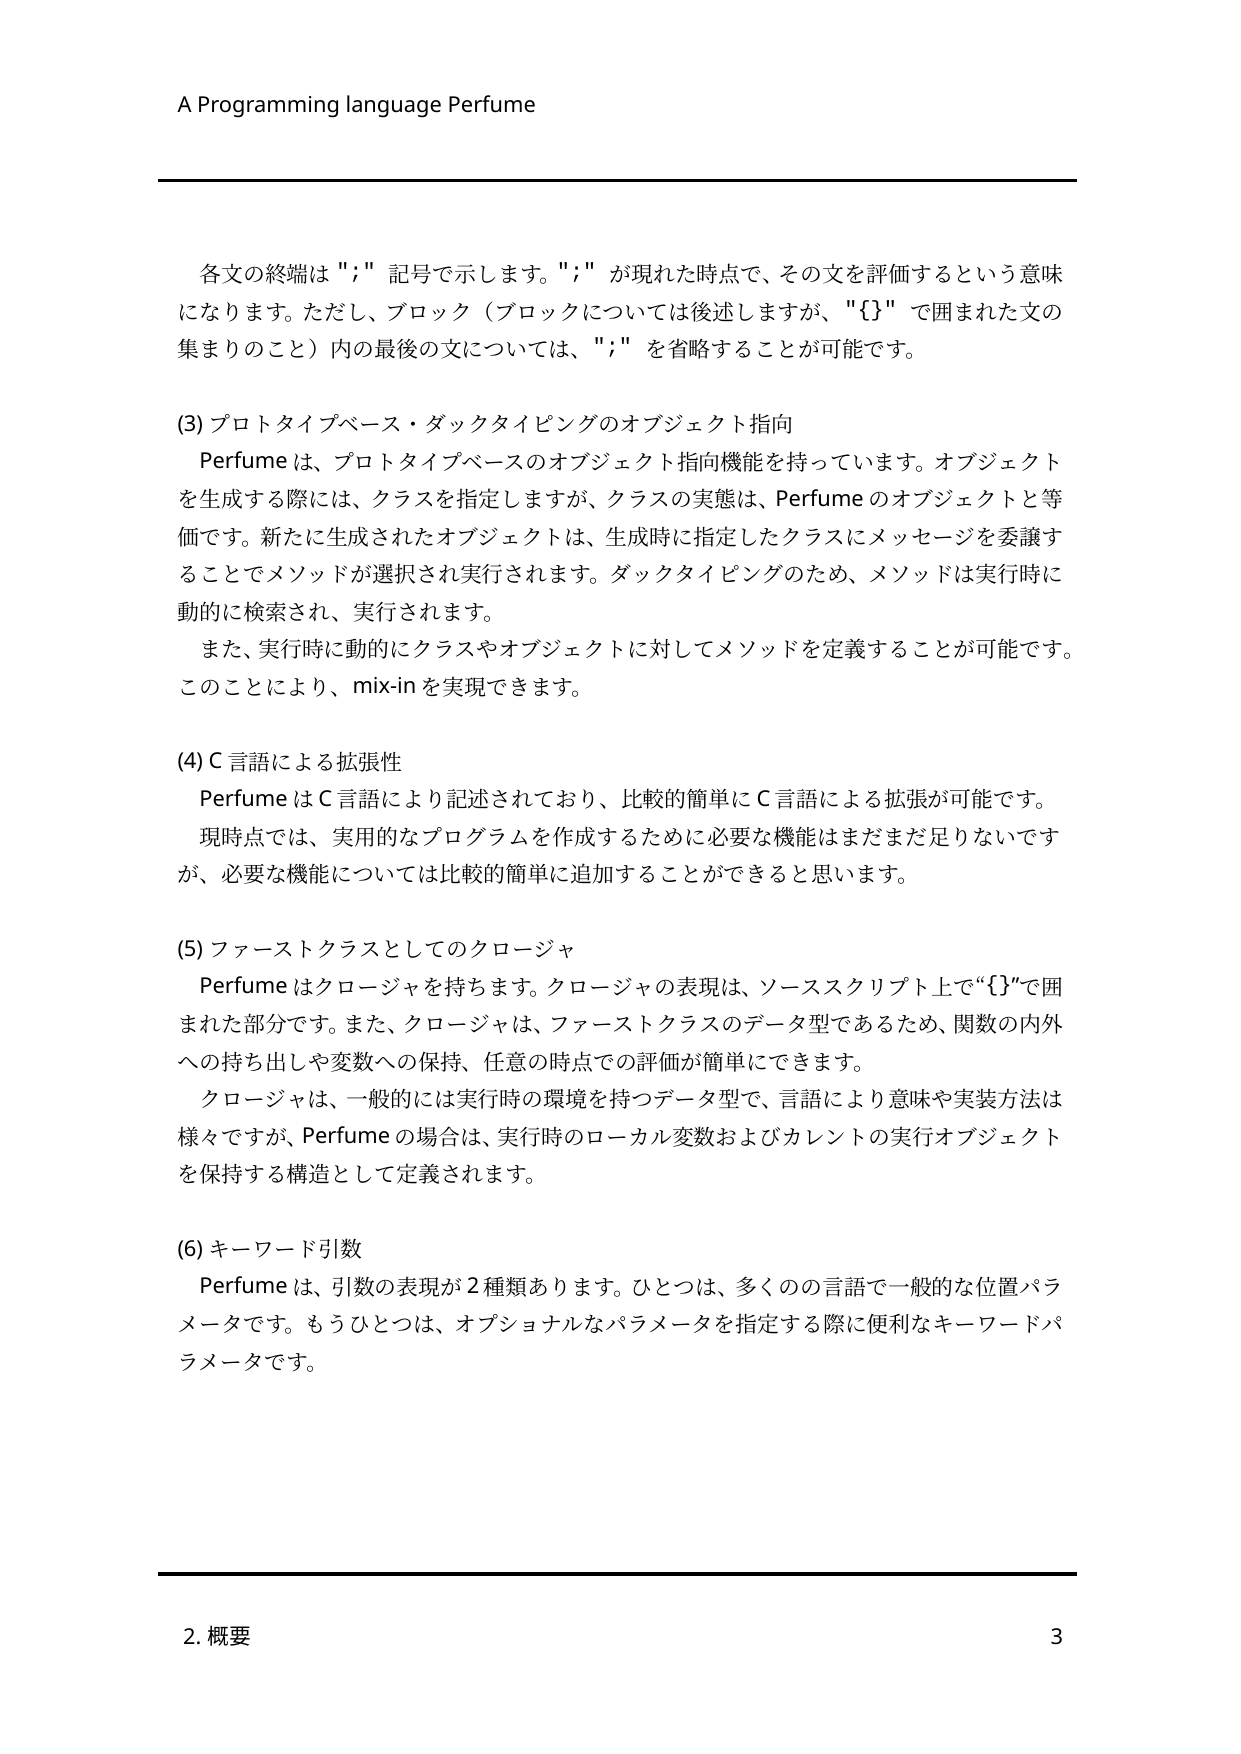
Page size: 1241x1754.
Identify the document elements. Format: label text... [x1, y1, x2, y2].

text Perfumeはクロージャを持ちます。クロージャの表現は、ソーススクリプト上で“{}”で囲まれた部分です。また、クロージャは、ファーストクラスのデータ型であるため、関数の内外への持ち出しや変数への保持、任意の時点での評価が簡単にできます。 [177, 967, 1063, 1079]
text Perfumeは、プロトタイプベースのオブジェクト指向機能を持っています。オブジェクトを生成する際には、クラスを指定しますが、クラスの実態は、Perfumeのオブジェクトと等価です。新たに生成されたオブジェクトは、生成時に指定したクラスにメッセージを委譲することでメソッドが選択され実行されます。ダックタイピングのため、メソッドは実行時に動的に検索され、実行されます。 [177, 442, 1063, 629]
text PerfumeはC言語により記述されており、比較的簡単にC言語による拡張が可能です。 [177, 779, 1063, 817]
text (4) C言語による拡張性 [177, 742, 1063, 779]
text また、実行時に動的にクラスやオブジェクトに対してメソッドを定義することが可能です。このことにより、mix-inを実現できます。 [177, 629, 1063, 704]
text Perfumeは、引数の表現が2種類あります。ひとつは、多くのの言語で一般的な位置パラメータです。もうひとつは、オプショナルなパラメータを指定する際に便利なキーワードパラメータです。 [177, 1267, 1063, 1379]
text (6) キーワード引数 [177, 1229, 1063, 1267]
text (5) ファーストクラスとしてのクロージャ [177, 929, 1063, 967]
text クロージャは、一般的には実行時の環境を持つデータ型で、言語により意味や実装方法は様々ですが、Perfumeの場合は、実行時のローカル変数およびカレントの実行オブジェクトを保持する構造として定義されます。 [177, 1079, 1063, 1192]
text 現時点では、実用的なプログラムを作成するために必要な機能はまだまだ足りないですが、必要な機能については比較的簡単に追加することができると思います。 [177, 817, 1063, 892]
text (3) プロトタイプベース・ダックタイピングのオブジェクト指向 [177, 404, 1063, 442]
text 各文の終端は ";" 記号で示します。";" が現れた時点で、その文を評価するという意味になります。ただし、ブロック（ブロックについては後述しますが、 "{}" で囲まれた文の集まりのこと）内の最後の文については、";" を省略することが可能です。 [177, 254, 1063, 367]
